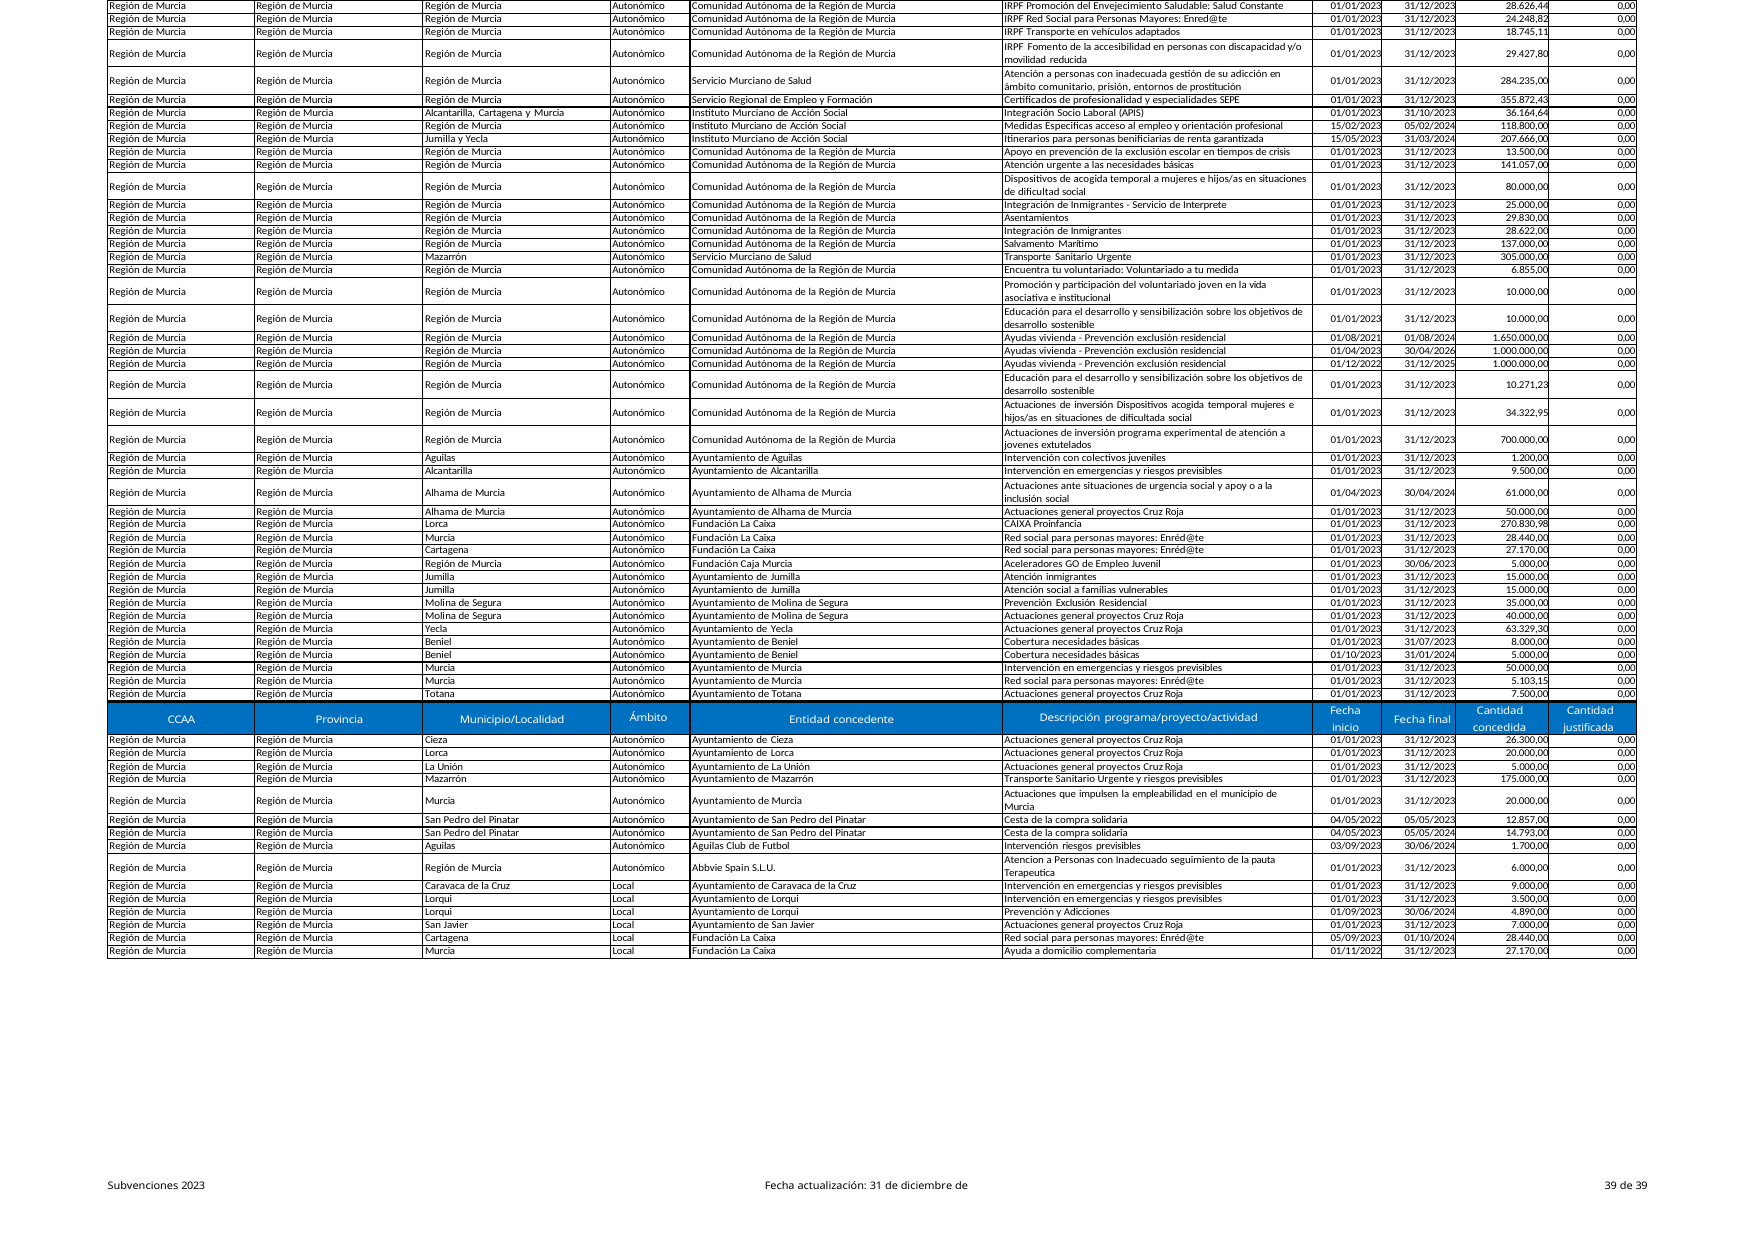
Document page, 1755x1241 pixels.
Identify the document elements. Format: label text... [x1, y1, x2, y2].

table_cell Región de Murcia [108, 506, 254, 518]
table_cell 31/03/2024 [1382, 134, 1455, 146]
table_cell Región de Murcia [423, 213, 610, 225]
table_cell Región de Murcia [255, 828, 422, 839]
table_cell 01/01/2023 [1313, 252, 1381, 264]
table_cell Actuaciones ante situaciones de urgencia social y apoy o a la inclusión social [1003, 479, 1312, 505]
table_cell Local [611, 881, 689, 893]
table_cell Comunidad Autónoma de la Región de Murcia [691, 226, 1002, 238]
table_cell 50.000,00 [1456, 663, 1548, 674]
table_cell Ayuntamiento de Alhama de Murcia [691, 479, 1002, 505]
table_cell Ayuntamiento de Jumilla [691, 584, 1002, 596]
table_cell 36.164,64 [1456, 108, 1548, 119]
table_cell Autonómico [611, 506, 689, 518]
table_cell Actuaciones general proyectos Cruz Roja [1003, 735, 1312, 747]
table_cell Comunidad Autónoma de la Región de Murcia [691, 27, 1002, 39]
table_cell Local [611, 946, 689, 958]
table_cell 0,00 [1549, 252, 1636, 264]
table_cell 01/01/2023 [1313, 920, 1381, 932]
table_cell Región de Murcia [108, 933, 254, 945]
table_cell 31/12/2023 [1382, 689, 1455, 700]
table_cell 31/07/2023 [1382, 636, 1455, 648]
table_cell 01/01/2023 [1313, 14, 1381, 26]
table_cell Actuaciones general proyectos Cruz Roja [1003, 689, 1312, 700]
table_cell Región de Murcia [423, 27, 610, 39]
table_cell 0,00 [1549, 453, 1636, 465]
table_cell Autonómico [611, 636, 689, 648]
table_cell Autonómico [611, 519, 689, 531]
table_cell Educación para el desarrollo y sensibilización sobre los objetivos de desarrollo sostenible [1003, 371, 1312, 397]
table_cell 27.170,00 [1456, 545, 1548, 557]
table_cell Autonómico [611, 610, 689, 622]
table_cell Totana [423, 689, 610, 700]
table_cell Región de Murcia [108, 399, 254, 425]
table_cell 01/01/2023 [1313, 265, 1381, 277]
table_cell Autonómico [611, 814, 689, 826]
table_cell Región de Murcia [108, 584, 254, 596]
table_cell Molina de Segura [423, 610, 610, 622]
table_cell 31/12/2023 [1382, 894, 1455, 906]
table_cell 31/12/2023 [1382, 571, 1455, 583]
table_cell 01/01/2023 [1313, 108, 1381, 119]
table_cell Región de Murcia [255, 213, 422, 225]
table_cell Autonómico [611, 399, 689, 425]
table_cell 01/01/2023 [1313, 67, 1381, 93]
table_cell Comunidad Autónoma de la Región de Murcia [691, 399, 1002, 425]
table_cell Actuaciones de inversión programa experimental de atención a jovenes extutelados [1003, 426, 1312, 452]
table_cell IRPF Transporte en vehículos adaptados [1003, 27, 1312, 39]
table_cell Región de Murcia [255, 840, 422, 852]
table_cell 01/01/2023 [1313, 466, 1381, 478]
table_cell 0,00 [1549, 689, 1636, 700]
table_cell 15.000,00 [1456, 584, 1548, 596]
table_cell Región de Murcia [255, 519, 422, 531]
table_cell 175.000,00 [1456, 774, 1548, 786]
table_cell Región de Murcia [255, 558, 422, 570]
table_cell Región de Murcia [255, 597, 422, 609]
table_cell Autonómico [611, 840, 689, 852]
table_cell Región de Murcia [108, 636, 254, 648]
table_cell 01/01/2023 [1313, 160, 1381, 172]
table_cell 01/01/2023 [1313, 95, 1381, 106]
table_cell 01/10/2023 [1313, 649, 1381, 661]
table_header Cantidad justificada [1549, 703, 1636, 734]
table_cell 01/01/2023 [1313, 371, 1381, 397]
table_cell 01/01/2023 [1313, 558, 1381, 570]
table_cell Región de Murcia [255, 881, 422, 893]
table_cell Región de Murcia [255, 466, 422, 478]
table_cell Región de Murcia [423, 239, 610, 251]
table_cell Región de Murcia [108, 226, 254, 238]
table_cell 0,00 [1549, 881, 1636, 893]
table_cell 31/12/2023 [1382, 623, 1455, 635]
table_cell Autonómico [611, 160, 689, 172]
table_cell Región de Murcia [255, 265, 422, 277]
table_cell Región de Murcia [108, 787, 254, 813]
table_cell Autonómico [611, 545, 689, 557]
table_cell 26.300,00 [1456, 735, 1548, 747]
table_cell Alcantarilla, Cartagena y Murcia [423, 108, 610, 119]
table_cell 80.000,00 [1456, 173, 1548, 199]
table_cell 0,00 [1549, 748, 1636, 760]
table_header CCAA [108, 703, 254, 734]
table_cell 27.170,00 [1456, 946, 1548, 958]
table_cell 01/01/2023 [1313, 27, 1381, 39]
table_cell 01/01/2023 [1313, 689, 1381, 700]
table_cell 24.248,82 [1456, 14, 1548, 26]
table_cell Autonómico [611, 278, 689, 304]
table_cell 30/04/2026 [1382, 345, 1455, 357]
table_cell 28.440,00 [1456, 933, 1548, 945]
table_cell Asentamientos [1003, 213, 1312, 225]
table_cell Región de Murcia [108, 332, 254, 344]
table_cell Aguilas [423, 453, 610, 465]
table_cell 0,00 [1549, 571, 1636, 583]
table_cell 137.000,00 [1456, 239, 1548, 251]
table_cell Actuaciones general proyectos Cruz Roja [1003, 623, 1312, 635]
table_cell Jumilla y Yecla [423, 134, 610, 146]
table_cell Aguilas [423, 840, 610, 852]
table_header Municipio/Localidad [423, 703, 610, 734]
table_cell Región de Murcia [423, 358, 610, 370]
table_cell Ayuntamiento de Lorqui [691, 894, 1002, 906]
table_cell Región de Murcia [255, 946, 422, 958]
table_cell 31/12/2023 [1382, 371, 1455, 397]
table_cell 31/12/2023 [1382, 173, 1455, 199]
table_cell 01/01/2023 [1313, 200, 1381, 212]
table_cell IRPF Fomento de la accesibilidad en personas con discapacidad y/o movilidad reducida [1003, 40, 1312, 66]
table_cell 01/10/2024 [1382, 933, 1455, 945]
table_cell 31/12/2023 [1382, 881, 1455, 893]
table_cell 0,00 [1549, 147, 1636, 158]
table_cell Murcia [423, 663, 610, 674]
table_cell Autonómico [611, 748, 689, 760]
table_cell Integración de Inmigrantes - Servicio de Interprete [1003, 200, 1312, 212]
table_cell Comunidad Autónoma de la Región de Murcia [691, 173, 1002, 199]
table_cell Región de Murcia [108, 1, 254, 13]
table_cell 01/01/2023 [1313, 1, 1381, 13]
table_cell 0,00 [1549, 636, 1636, 648]
table_cell Región de Murcia [108, 675, 254, 687]
table_cell Región de Murcia [423, 147, 610, 158]
table_cell Región de Murcia [108, 371, 254, 397]
table_cell Aceleradores GO de Empleo Juvenil [1003, 558, 1312, 570]
table_cell Región de Murcia [108, 828, 254, 839]
table_cell Lorca [423, 748, 610, 760]
table_cell Comunidad Autónoma de la Región de Murcia [691, 345, 1002, 357]
table_cell Cobertura necesidades básicas [1003, 649, 1312, 661]
table_cell Salvamento Marítimo [1003, 239, 1312, 251]
table_cell Ayudas vivienda - Prevención exclusión residencial [1003, 332, 1312, 344]
table_cell Región de Murcia [423, 558, 610, 570]
table_cell Comunidad Autónoma de la Región de Murcia [691, 371, 1002, 397]
table_cell Lorqui [423, 907, 610, 919]
table_cell Región de Murcia [255, 920, 422, 932]
table_cell 31/01/2024 [1382, 649, 1455, 661]
table_cell Región de Murcia [423, 1, 610, 13]
table_cell Región de Murcia [423, 160, 610, 172]
table_cell Comunidad Autónoma de la Región de Murcia [691, 14, 1002, 26]
table_cell 141.057,00 [1456, 160, 1548, 172]
table_cell 0,00 [1549, 663, 1636, 674]
table_cell Región de Murcia [108, 920, 254, 932]
table_cell Comunidad Autónoma de la Región de Murcia [691, 332, 1002, 344]
table_cell Integración Socio Laboral (APIS) [1003, 108, 1312, 119]
table_cell Instituto Murciano de Acción Social [691, 108, 1002, 119]
table_cell Caravaca de la Cruz [423, 881, 610, 893]
table_cell 10.271,23 [1456, 371, 1548, 397]
table_cell Región de Murcia [423, 426, 610, 452]
table_cell 50.000,00 [1456, 506, 1548, 518]
table_cell Región de Murcia [423, 278, 610, 304]
table_cell Región de Murcia [255, 689, 422, 700]
table_cell 31/12/2023 [1382, 774, 1455, 786]
table_cell Región de Murcia [108, 108, 254, 119]
table_cell 1.000.000,00 [1456, 345, 1548, 357]
table_cell Ayuntamiento de Molina de Segura [691, 610, 1002, 622]
table_cell 6.000,00 [1456, 854, 1548, 879]
table_cell 01/01/2023 [1313, 173, 1381, 199]
table_cell Autonómico [611, 67, 689, 93]
table_cell 31/12/2023 [1382, 239, 1455, 251]
table_cell 5.000,00 [1456, 558, 1548, 570]
table_cell 118.800,00 [1456, 121, 1548, 132]
table_cell Autonómico [611, 332, 689, 344]
table_cell 0,00 [1549, 332, 1636, 344]
table_cell Autonómico [611, 558, 689, 570]
table_cell Autonómico [611, 134, 689, 146]
table_cell Región de Murcia [108, 597, 254, 609]
table_cell 05/05/2024 [1382, 828, 1455, 839]
table_cell Región de Murcia [108, 519, 254, 531]
table_cell 01/01/2023 [1313, 226, 1381, 238]
table_cell Ayuntamiento de Murcia [691, 675, 1002, 687]
table_cell Región de Murcia [255, 735, 422, 747]
table_cell Autonómico [611, 571, 689, 583]
table_cell 31/12/2023 [1382, 147, 1455, 158]
table_cell 7.500,00 [1456, 689, 1548, 700]
table_cell Transporte Sanitario Urgente [1003, 252, 1312, 264]
table_cell Autonómico [611, 27, 689, 39]
table_cell 0,00 [1549, 519, 1636, 531]
table_cell Región de Murcia [108, 14, 254, 26]
table_cell Autonómico [611, 108, 689, 119]
table_cell 01/01/2023 [1313, 278, 1381, 304]
table_cell Autonómico [611, 675, 689, 687]
table_cell 01/04/2023 [1313, 479, 1381, 505]
table_cell Comunidad Autónoma de la Región de Murcia [691, 239, 1002, 251]
table_cell Ayuntamiento de Aguilas [691, 453, 1002, 465]
table_cell Red social para personas mayores: Enréd@te [1003, 532, 1312, 544]
table_cell 31/12/2023 [1382, 675, 1455, 687]
table_cell Región de Murcia [108, 748, 254, 760]
table_cell Región de Murcia [255, 854, 422, 879]
table_cell 31/12/2023 [1382, 761, 1455, 773]
table_cell Lorqui [423, 894, 610, 906]
table_cell Región de Murcia [108, 946, 254, 958]
table_cell 28.622,00 [1456, 226, 1548, 238]
table_cell Región de Murcia [108, 27, 254, 39]
table_cell Región de Murcia [108, 200, 254, 212]
table_cell Ayuntamiento de Molina de Segura [691, 597, 1002, 609]
table_cell 0,00 [1549, 649, 1636, 661]
table_cell Región de Murcia [255, 675, 422, 687]
table_cell Servicio Murciano de Salud [691, 67, 1002, 93]
table_cell 0,00 [1549, 735, 1636, 747]
table_cell 0,00 [1549, 610, 1636, 622]
table_cell 01/01/2023 [1313, 453, 1381, 465]
table_cell Instituto Murciano de Acción Social [691, 121, 1002, 132]
table_cell 0,00 [1549, 506, 1636, 518]
table_header Descripción programa/proyecto/actividad [1003, 703, 1312, 734]
table_cell 31/12/2023 [1382, 226, 1455, 238]
table_cell Autonómico [611, 1, 689, 13]
table_cell 0,00 [1549, 40, 1636, 66]
table_cell Cesta de la compra solidaria [1003, 828, 1312, 839]
table_cell Región de Murcia [108, 213, 254, 225]
table_cell Región de Murcia [255, 532, 422, 544]
table_cell Región de Murcia [255, 506, 422, 518]
table_cell 5.103,15 [1456, 675, 1548, 687]
table_cell 0,00 [1549, 278, 1636, 304]
table_cell 31/12/2023 [1382, 399, 1455, 425]
table_cell Ayuntamiento de San Javier [691, 920, 1002, 932]
table_cell 31/12/2023 [1382, 426, 1455, 452]
table_cell 01/01/2023 [1313, 748, 1381, 760]
table_cell Región de Murcia [108, 610, 254, 622]
table_cell Región de Murcia [108, 761, 254, 773]
table_cell Cieza [423, 735, 610, 747]
table_cell Autonómico [611, 345, 689, 357]
table_cell Murcia [423, 946, 610, 958]
table_cell Región de Murcia [255, 200, 422, 212]
table_cell Región de Murcia [255, 774, 422, 786]
table_cell Región de Murcia [108, 239, 254, 251]
table_cell Región de Murcia [108, 735, 254, 747]
table_cell Región de Murcia [255, 748, 422, 760]
table_cell 40.000,00 [1456, 610, 1548, 622]
table_cell 355.872,43 [1456, 95, 1548, 106]
table_cell Región de Murcia [255, 173, 422, 199]
table_cell 35.000,00 [1456, 597, 1548, 609]
table_cell Comunidad Autónoma de la Región de Murcia [691, 278, 1002, 304]
table_cell 9.500,00 [1456, 466, 1548, 478]
table_cell Intervención en emergencias y riesgos previsibles [1003, 663, 1312, 674]
table_cell Región de Murcia [108, 160, 254, 172]
table_cell 20.000,00 [1456, 787, 1548, 813]
table_cell 61.000,00 [1456, 479, 1548, 505]
table_cell 01/11/2022 [1313, 946, 1381, 958]
table_cell 0,00 [1549, 14, 1636, 26]
table_cell Promoción y participación del voluntariado joven en la vida asociativa e institucional [1003, 278, 1312, 304]
table_cell 0,00 [1549, 787, 1636, 813]
table_cell Atención social a familias vulnerables [1003, 584, 1312, 596]
table_cell Región de Murcia [423, 854, 610, 879]
table_cell Región de Murcia [108, 689, 254, 700]
table_cell Región de Murcia [108, 426, 254, 452]
table_cell Región de Murcia [423, 226, 610, 238]
table_cell Encuentra tu voluntariado: Voluntariado a tu medida [1003, 265, 1312, 277]
table_cell Región de Murcia [108, 345, 254, 357]
table_cell 31/12/2023 [1382, 735, 1455, 747]
table_cell 1.200,00 [1456, 453, 1548, 465]
table_cell Región de Murcia [255, 371, 422, 397]
table_cell Región de Murcia [108, 623, 254, 635]
table_cell Región de Murcia [255, 226, 422, 238]
table_cell Cartagena [423, 933, 610, 945]
table_cell Yecla [423, 623, 610, 635]
table_cell Comunidad Autónoma de la Región de Murcia [691, 160, 1002, 172]
table_cell Región de Murcia [255, 907, 422, 919]
table_header Fecha final [1382, 703, 1455, 734]
table_cell 31/12/2023 [1382, 278, 1455, 304]
table_cell 0,00 [1549, 121, 1636, 132]
table_cell Instituto Murciano de Acción Social [691, 134, 1002, 146]
table_cell Región de Murcia [255, 239, 422, 251]
table_cell Red social para personas mayores: Enréd@te [1003, 933, 1312, 945]
table_cell 01/01/2023 [1313, 663, 1381, 674]
table_cell Región de Murcia [108, 532, 254, 544]
table_cell Murcia [423, 532, 610, 544]
table_cell Ayuntamiento de Murcia [691, 787, 1002, 813]
table_cell Alhama de Murcia [423, 506, 610, 518]
table_cell 01/01/2023 [1313, 584, 1381, 596]
table_cell Certificados de profesionalidad y especialidades SEPE [1003, 95, 1312, 106]
table_cell 6.855,00 [1456, 265, 1548, 277]
table_cell 4.890,00 [1456, 907, 1548, 919]
table_cell Región de Murcia [423, 371, 610, 397]
table_cell 31/12/2023 [1382, 787, 1455, 813]
table_cell 0,00 [1549, 584, 1636, 596]
table_cell Región de Murcia [423, 95, 610, 106]
table_cell Ayuntamiento de La Unión [691, 761, 1002, 773]
table_cell 01/01/2023 [1313, 881, 1381, 893]
table_cell 0,00 [1549, 108, 1636, 119]
table_cell Región de Murcia [423, 121, 610, 132]
table_cell 31/12/2023 [1382, 584, 1455, 596]
table_cell Autonómico [611, 213, 689, 225]
table_cell 0,00 [1549, 226, 1636, 238]
table_cell Región de Murcia [108, 649, 254, 661]
table_cell Autonómico [611, 239, 689, 251]
table_cell 30/04/2024 [1382, 479, 1455, 505]
table_cell 01/01/2023 [1313, 426, 1381, 452]
table_cell Ayuntamiento de San Pedro del Pinatar [691, 814, 1002, 826]
table_cell Región de Murcia [423, 265, 610, 277]
table_cell Región de Murcia [255, 95, 422, 106]
table_cell 7.000,00 [1456, 920, 1548, 932]
table_cell Región de Murcia [108, 67, 254, 93]
table_cell Comunidad Autónoma de la Región de Murcia [691, 426, 1002, 452]
table_cell Región de Murcia [108, 358, 254, 370]
table_cell Región de Murcia [108, 305, 254, 331]
table_cell 01/08/2021 [1313, 332, 1381, 344]
table_cell Región de Murcia [255, 649, 422, 661]
table_cell Región de Murcia [255, 14, 422, 26]
table_cell 01/01/2023 [1313, 761, 1381, 773]
table_cell 0,00 [1549, 95, 1636, 106]
table_cell Beniel [423, 636, 610, 648]
table_cell 305.000,00 [1456, 252, 1548, 264]
table_cell 0,00 [1549, 532, 1636, 544]
table_cell 0,00 [1549, 371, 1636, 397]
table_cell 29.427,80 [1456, 40, 1548, 66]
table_cell 0,00 [1549, 173, 1636, 199]
table_cell 3.500,00 [1456, 894, 1548, 906]
table_cell 31/12/2023 [1382, 160, 1455, 172]
table_cell Educación para el desarrollo y sensibilización sobre los objetivos de desarrollo sostenible [1003, 305, 1312, 331]
table_cell Ayuntamiento de Yecla [691, 623, 1002, 635]
table_cell 01/01/2023 [1313, 623, 1381, 635]
table_cell 31/12/2023 [1382, 663, 1455, 674]
table_cell Región de Murcia [255, 636, 422, 648]
table_cell 0,00 [1549, 840, 1636, 852]
table_cell 01/01/2023 [1313, 532, 1381, 544]
table_cell Prevención Exclusión Residencial [1003, 597, 1312, 609]
table_cell Dispositivos de acogida temporal a mujeres e hijos/as en situaciones de dificultad social [1003, 173, 1312, 199]
table_cell 0,00 [1549, 426, 1636, 452]
table_cell Autonómico [611, 147, 689, 158]
table_cell Autonómico [611, 265, 689, 277]
table_cell Fundación La Caixa [691, 532, 1002, 544]
table_cell Región de Murcia [255, 121, 422, 132]
table_cell Ayuntamiento de Alcantarilla [691, 466, 1002, 478]
table_cell Región de Murcia [255, 399, 422, 425]
table_cell Jumilla [423, 584, 610, 596]
table_cell Fundación Caja Murcia [691, 558, 1002, 570]
table_cell Ayuntamiento de Mazarrón [691, 774, 1002, 786]
table_cell 31/12/2023 [1382, 200, 1455, 212]
table_cell 01/01/2023 [1313, 787, 1381, 813]
table_cell Red social para personas mayores: Enréd@te [1003, 545, 1312, 557]
table_cell 15.000,00 [1456, 571, 1548, 583]
table_cell La Unión [423, 761, 610, 773]
table_cell 700.000,00 [1456, 426, 1548, 452]
table_cell Región de Murcia [255, 787, 422, 813]
table_cell Autonómico [611, 584, 689, 596]
table_cell 0,00 [1549, 814, 1636, 826]
table_cell 01/01/2023 [1313, 147, 1381, 158]
table_cell Ayuntamiento de Beniel [691, 649, 1002, 661]
table_cell Autonómico [611, 623, 689, 635]
table_cell Fundación La Caixa [691, 946, 1002, 958]
table_cell Región de Murcia [108, 453, 254, 465]
table_cell 01/01/2023 [1313, 545, 1381, 557]
table_cell Región de Murcia [255, 134, 422, 146]
table_cell 0,00 [1549, 160, 1636, 172]
table_cell Región de Murcia [423, 305, 610, 331]
table_cell Autonómico [611, 40, 689, 66]
table_cell Itinerarios para personas benificiarias de renta garantizada [1003, 134, 1312, 146]
table_cell Región de Murcia [108, 479, 254, 505]
table_cell 31/12/2023 [1382, 610, 1455, 622]
table_cell Intervención en emergencias y riesgos previsibles [1003, 466, 1312, 478]
table_cell Atención inmigrantes [1003, 571, 1312, 583]
table_cell Región de Murcia [255, 147, 422, 158]
table_cell 30/06/2024 [1382, 840, 1455, 852]
table_cell Región de Murcia [255, 278, 422, 304]
table_cell Región de Murcia [108, 558, 254, 570]
table_cell 31/12/2023 [1382, 305, 1455, 331]
table_cell Región de Murcia [255, 1, 422, 13]
table_cell 5.000,00 [1456, 761, 1548, 773]
table_cell Región de Murcia [255, 623, 422, 635]
table_cell Atencion a Personas con Inadecuado seguimiento de la pauta Terapeutica [1003, 854, 1312, 879]
table_cell Autonómico [611, 787, 689, 813]
table_cell 01/01/2023 [1313, 519, 1381, 531]
table_cell Actuaciones general proyectos Cruz Roja [1003, 610, 1312, 622]
table_cell 31/12/2023 [1382, 265, 1455, 277]
table_cell Comunidad Autónoma de la Región de Murcia [691, 265, 1002, 277]
table_cell Autonómico [611, 226, 689, 238]
table_cell 31/12/2023 [1382, 748, 1455, 760]
table_cell Región de Murcia [423, 67, 610, 93]
table_cell 01/01/2023 [1313, 506, 1381, 518]
table_cell 28.440,00 [1456, 532, 1548, 544]
table_cell Ayuntamiento de Caravaca de la Cruz [691, 881, 1002, 893]
table_cell Región de Murcia [423, 173, 610, 199]
table_cell Intervención con colectivos juveniles [1003, 453, 1312, 465]
table_cell Región de Murcia [423, 345, 610, 357]
table_cell Región de Murcia [255, 252, 422, 264]
table_cell Ayuntamiento de Lorqui [691, 907, 1002, 919]
table_cell 0,00 [1549, 200, 1636, 212]
table_cell 0,00 [1549, 920, 1636, 932]
table_header Provincia [255, 703, 422, 734]
table_cell Región de Murcia [108, 147, 254, 158]
table_cell Autonómico [611, 426, 689, 452]
table_cell Local [611, 933, 689, 945]
table_cell Comunidad Autónoma de la Región de Murcia [691, 200, 1002, 212]
table_cell 01/01/2023 [1313, 636, 1381, 648]
table_cell Fundación La Caixa [691, 519, 1002, 531]
table_cell 01/01/2023 [1313, 305, 1381, 331]
table_cell 31/12/2023 [1382, 14, 1455, 26]
table_cell Ayudas vivienda - Prevención exclusión residencial [1003, 345, 1312, 357]
table_header Cantidad concedida [1456, 703, 1548, 734]
table_cell 31/12/2023 [1382, 1, 1455, 13]
table_cell 01/01/2023 [1313, 239, 1381, 251]
table_cell Autonómico [611, 173, 689, 199]
table_cell Abbvie Spain S.L.U. [691, 854, 1002, 879]
table_cell Autonómico [611, 358, 689, 370]
table_cell Autonómico [611, 371, 689, 397]
table_cell Lorca [423, 519, 610, 531]
table_cell 0,00 [1549, 305, 1636, 331]
table_cell Local [611, 920, 689, 932]
table_cell 0,00 [1549, 265, 1636, 277]
table_cell Región de Murcia [108, 95, 254, 106]
table_cell Fundación La Caixa [691, 545, 1002, 557]
table_cell 1.000.000,00 [1456, 358, 1548, 370]
table_cell 01/08/2024 [1382, 332, 1455, 344]
table_cell Intervención riesgos previsibles [1003, 840, 1312, 852]
table_cell 270.830,98 [1456, 519, 1548, 531]
table_cell Autonómico [611, 305, 689, 331]
table_cell 0,00 [1549, 358, 1636, 370]
table_cell Región de Murcia [255, 584, 422, 596]
table_cell 31/12/2023 [1382, 597, 1455, 609]
table_cell 31/12/2023 [1382, 252, 1455, 264]
table_cell Intervención en emergencias y riesgos previsibles [1003, 881, 1312, 893]
table_cell San Pedro del Pinatar [423, 828, 610, 839]
table_cell Servicio Murciano de Salud [691, 252, 1002, 264]
table_cell Región de Murcia [108, 173, 254, 199]
table_cell 03/09/2023 [1313, 840, 1381, 852]
table_cell 01/01/2023 [1313, 675, 1381, 687]
table_cell Aguilas Club de Futbol [691, 840, 1002, 852]
table_cell 34.322,95 [1456, 399, 1548, 425]
table_cell Autonómico [611, 597, 689, 609]
table_cell Región de Murcia [108, 663, 254, 674]
table_cell Fundación La Caixa [691, 933, 1002, 945]
table_cell Región de Murcia [255, 453, 422, 465]
table_cell Molina de Segura [423, 597, 610, 609]
table_cell 31/12/2023 [1382, 466, 1455, 478]
table_cell 5.000,00 [1456, 649, 1548, 661]
table_cell 284.235,00 [1456, 67, 1548, 93]
table_cell 04/05/2022 [1313, 814, 1381, 826]
table_cell 01/01/2023 [1313, 854, 1381, 879]
table_cell Integración de Inmigrantes [1003, 226, 1312, 238]
table_cell Autonómico [611, 252, 689, 264]
table_cell 0,00 [1549, 623, 1636, 635]
table_cell 18.745,11 [1456, 27, 1548, 39]
table_cell 01/01/2023 [1313, 610, 1381, 622]
table_cell 0,00 [1549, 479, 1636, 505]
table_cell Actuaciones general proyectos Cruz Roja [1003, 506, 1312, 518]
table_cell Comunidad Autónoma de la Región de Murcia [691, 213, 1002, 225]
table_cell Región de Murcia [423, 14, 610, 26]
table_cell 12.857,00 [1456, 814, 1548, 826]
table_cell Región de Murcia [108, 814, 254, 826]
table_cell 13.500,00 [1456, 147, 1548, 158]
table_cell 29.830,00 [1456, 213, 1548, 225]
table_cell 14.793,00 [1456, 828, 1548, 839]
table_cell 05/09/2023 [1313, 933, 1381, 945]
table_cell Autonómico [611, 121, 689, 132]
table_cell Actuaciones general proyectos Cruz Roja [1003, 920, 1312, 932]
table_cell Cartagena [423, 545, 610, 557]
table_cell Autonómico [611, 735, 689, 747]
table_cell 01/01/2023 [1313, 213, 1381, 225]
table_cell 01/01/2023 [1313, 40, 1381, 66]
table_cell Región de Murcia [108, 466, 254, 478]
table_cell Cesta de la compra solidaria [1003, 814, 1312, 826]
table_cell 01/01/2023 [1313, 597, 1381, 609]
table_cell Comunidad Autónoma de la Región de Murcia [691, 1, 1002, 13]
table_cell Región de Murcia [255, 894, 422, 906]
table_cell 15/05/2023 [1313, 134, 1381, 146]
table_cell Mazarrón [423, 774, 610, 786]
table_cell 0,00 [1549, 545, 1636, 557]
table_cell 0,00 [1549, 466, 1636, 478]
table_cell Autonómico [611, 761, 689, 773]
table_cell 1.700,00 [1456, 840, 1548, 852]
table_cell Región de Murcia [108, 854, 254, 879]
table_cell 1.650.000,00 [1456, 332, 1548, 344]
table_cell 0,00 [1549, 27, 1636, 39]
table_cell 0,00 [1549, 558, 1636, 570]
table_cell Región de Murcia [423, 399, 610, 425]
table_cell 01/01/2023 [1313, 735, 1381, 747]
table_cell Servicio Regional de Empleo y Formación [691, 95, 1002, 106]
table_cell Región de Murcia [108, 134, 254, 146]
table_cell 30/06/2024 [1382, 907, 1455, 919]
table_cell Región de Murcia [108, 121, 254, 132]
table_cell Local [611, 894, 689, 906]
table_cell Comunidad Autónoma de la Región de Murcia [691, 40, 1002, 66]
table_cell 31/12/2023 [1382, 532, 1455, 544]
table_cell 63.329,30 [1456, 623, 1548, 635]
table_cell Región de Murcia [255, 40, 422, 66]
table_cell Red social para personas mayores: Enréd@te [1003, 675, 1312, 687]
table_cell 0,00 [1549, 933, 1636, 945]
table_cell Autonómico [611, 532, 689, 544]
table_cell 01/09/2023 [1313, 907, 1381, 919]
table_cell Actuaciones general proyectos Cruz Roja [1003, 748, 1312, 760]
table_cell Autonómico [611, 453, 689, 465]
table_cell 20.000,00 [1456, 748, 1548, 760]
table_cell Región de Murcia [108, 265, 254, 277]
table_cell Región de Murcia [255, 479, 422, 505]
table_cell Región de Murcia [108, 881, 254, 893]
table_cell 31/12/2023 [1382, 946, 1455, 958]
table_cell Medidas Especificas acceso al empleo y orientación profesional [1003, 121, 1312, 132]
table_cell 0,00 [1549, 213, 1636, 225]
table_cell 9.000,00 [1456, 881, 1548, 893]
table_cell Región de Murcia [255, 358, 422, 370]
table_cell 0,00 [1549, 1, 1636, 13]
table_cell Comunidad Autónoma de la Región de Murcia [691, 358, 1002, 370]
table_cell 01/12/2022 [1313, 358, 1381, 370]
table_cell San Pedro del Pinatar [423, 814, 610, 826]
table_cell 207.666,00 [1456, 134, 1548, 146]
table_cell 05/02/2024 [1382, 121, 1455, 132]
table_cell 0,00 [1549, 67, 1636, 93]
table_cell Región de Murcia [255, 305, 422, 331]
table_cell Ayuntamiento de Cieza [691, 735, 1002, 747]
table_cell San Javier [423, 920, 610, 932]
table_cell Región de Murcia [255, 933, 422, 945]
table_cell 31/12/2023 [1382, 67, 1455, 93]
table_cell Mazarrón [423, 252, 610, 264]
table_cell Ayudas vivienda - Prevención exclusión residencial [1003, 358, 1312, 370]
table_cell Región de Murcia [255, 814, 422, 826]
table_cell 01/01/2023 [1313, 571, 1381, 583]
table_cell Región de Murcia [255, 663, 422, 674]
table_cell Región de Murcia [108, 571, 254, 583]
table_cell 28.626,44 [1456, 1, 1548, 13]
table_cell Región de Murcia [423, 332, 610, 344]
table_cell Región de Murcia [255, 160, 422, 172]
table_cell 31/12/2023 [1382, 453, 1455, 465]
table_cell Autonómico [611, 828, 689, 839]
table_cell 0,00 [1549, 907, 1636, 919]
table_cell Actuaciones de inversión Dispositivos acogida temporal mujeres e hijos/as en situaciones de dificultada social [1003, 399, 1312, 425]
table_cell 04/05/2023 [1313, 828, 1381, 839]
table_cell Actuaciones general proyectos Cruz Roja [1003, 761, 1312, 773]
table_cell Ayuntamiento de Lorca [691, 748, 1002, 760]
table_cell Región de Murcia [108, 894, 254, 906]
table_header Fecha inicio [1313, 703, 1381, 734]
table_cell CAIXA Proinfancia [1003, 519, 1312, 531]
table_cell Autonómico [611, 95, 689, 106]
table_cell 05/05/2023 [1382, 814, 1455, 826]
table_cell 8.000,00 [1456, 636, 1548, 648]
table_cell Comunidad Autónoma de la Región de Murcia [691, 305, 1002, 331]
table_cell 31/12/2023 [1382, 506, 1455, 518]
table_cell Autonómico [611, 649, 689, 661]
table_cell Región de Murcia [255, 67, 422, 93]
table_cell Jumilla [423, 571, 610, 583]
table_cell Ayuntamiento de Beniel [691, 636, 1002, 648]
table_cell Autonómico [611, 854, 689, 879]
table_cell 01/01/2023 [1313, 894, 1381, 906]
table_cell Intervención en emergencias y riesgos previsibles [1003, 894, 1312, 906]
table_cell 10.000,00 [1456, 278, 1548, 304]
table_cell Murcia [423, 675, 610, 687]
table_cell Ayuntamiento de Jumilla [691, 571, 1002, 583]
table_cell Región de Murcia [108, 907, 254, 919]
table_cell 0,00 [1549, 675, 1636, 687]
table_cell 15/02/2023 [1313, 121, 1381, 132]
table_cell Alcantarilla [423, 466, 610, 478]
table_cell Región de Murcia [108, 40, 254, 66]
table_cell Región de Murcia [255, 108, 422, 119]
table_cell Murcia [423, 787, 610, 813]
table_cell Cobertura necesidades básicas [1003, 636, 1312, 648]
table_cell Región de Murcia [255, 610, 422, 622]
table_cell Ayuda a domicilio complementaria [1003, 946, 1312, 958]
table_cell Autonómico [611, 479, 689, 505]
table_cell 0,00 [1549, 761, 1636, 773]
table_cell Comunidad Autónoma de la Región de Murcia [691, 147, 1002, 158]
table_cell 0,00 [1549, 774, 1636, 786]
table_cell Atención urgente a las necesidades básicas [1003, 160, 1312, 172]
table_cell 31/12/2025 [1382, 358, 1455, 370]
table_cell 31/10/2023 [1382, 108, 1455, 119]
table_cell Alhama de Murcia [423, 479, 610, 505]
table_cell 31/12/2023 [1382, 854, 1455, 879]
table_cell Autonómico [611, 689, 689, 700]
table_cell Región de Murcia [255, 426, 422, 452]
table_cell Local [611, 907, 689, 919]
table_cell 10.000,00 [1456, 305, 1548, 331]
table_cell 31/12/2023 [1382, 27, 1455, 39]
table_cell 0,00 [1549, 828, 1636, 839]
table_cell 31/12/2023 [1382, 95, 1455, 106]
table_header Ámbito [611, 703, 689, 734]
table_cell Región de Murcia [423, 40, 610, 66]
table_cell Región de Murcia [108, 278, 254, 304]
table_cell Región de Murcia [108, 252, 254, 264]
table_cell 0,00 [1549, 239, 1636, 251]
table_header Entidad concedente [691, 703, 1002, 734]
table_cell Región de Murcia [108, 774, 254, 786]
table_cell Atención a personas con inadecuada gestión de su adicción en ámbito comunitario, prisión, entornos de prostitución [1003, 67, 1312, 93]
table_cell Ayuntamiento de San Pedro del Pinatar [691, 828, 1002, 839]
table_cell Transporte Sanitario Urgente y riesgos previsibles [1003, 774, 1312, 786]
table_cell 31/12/2023 [1382, 920, 1455, 932]
table_cell Autonómico [611, 774, 689, 786]
table_cell Región de Murcia [255, 345, 422, 357]
table_cell Ayuntamiento de Totana [691, 689, 1002, 700]
table_cell 25.000,00 [1456, 200, 1548, 212]
table_cell Autonómico [611, 466, 689, 478]
table_cell Región de Murcia [423, 200, 610, 212]
table_cell Región de Murcia [255, 761, 422, 773]
table_cell Ayuntamiento de Alhama de Murcia [691, 506, 1002, 518]
table_cell Región de Murcia [108, 840, 254, 852]
table_cell 0,00 [1549, 134, 1636, 146]
table_cell 01/01/2023 [1313, 774, 1381, 786]
table_cell 31/12/2023 [1382, 40, 1455, 66]
table_cell Ayuntamiento de Murcia [691, 663, 1002, 674]
table_cell 31/12/2023 [1382, 545, 1455, 557]
table_cell 0,00 [1549, 345, 1636, 357]
table_cell Apoyo en prevención de la exclusión escolar en tiempos de crisis [1003, 147, 1312, 158]
table_cell 01/01/2023 [1313, 399, 1381, 425]
table_cell Autonómico [611, 663, 689, 674]
table_cell Región de Murcia [255, 571, 422, 583]
table_cell Región de Murcia [255, 332, 422, 344]
table_cell 01/04/2023 [1313, 345, 1381, 357]
table_cell 31/12/2023 [1382, 213, 1455, 225]
table_cell Autonómico [611, 14, 689, 26]
table_cell 0,00 [1549, 894, 1636, 906]
table_cell Región de Murcia [108, 545, 254, 557]
table_cell IRPF Red Social para Personas Mayores: Enred@te [1003, 14, 1312, 26]
table_cell 0,00 [1549, 399, 1636, 425]
table_cell Prevención y Adicciones [1003, 907, 1312, 919]
table_cell 0,00 [1549, 946, 1636, 958]
table_cell Región de Murcia [255, 545, 422, 557]
table_cell IRPF Promoción del Envejecimiento Saludable: Salud Constante [1003, 1, 1312, 13]
table_cell 31/12/2023 [1382, 519, 1455, 531]
table_cell 0,00 [1549, 854, 1636, 879]
table_cell 30/06/2023 [1382, 558, 1455, 570]
table_cell Actuaciones que impulsen la empleabilidad en el municipio de Murcia [1003, 787, 1312, 813]
table_cell Región de Murcia [255, 27, 422, 39]
table_cell 0,00 [1549, 597, 1636, 609]
table_cell Beniel [423, 649, 610, 661]
table_cell Autonómico [611, 200, 689, 212]
